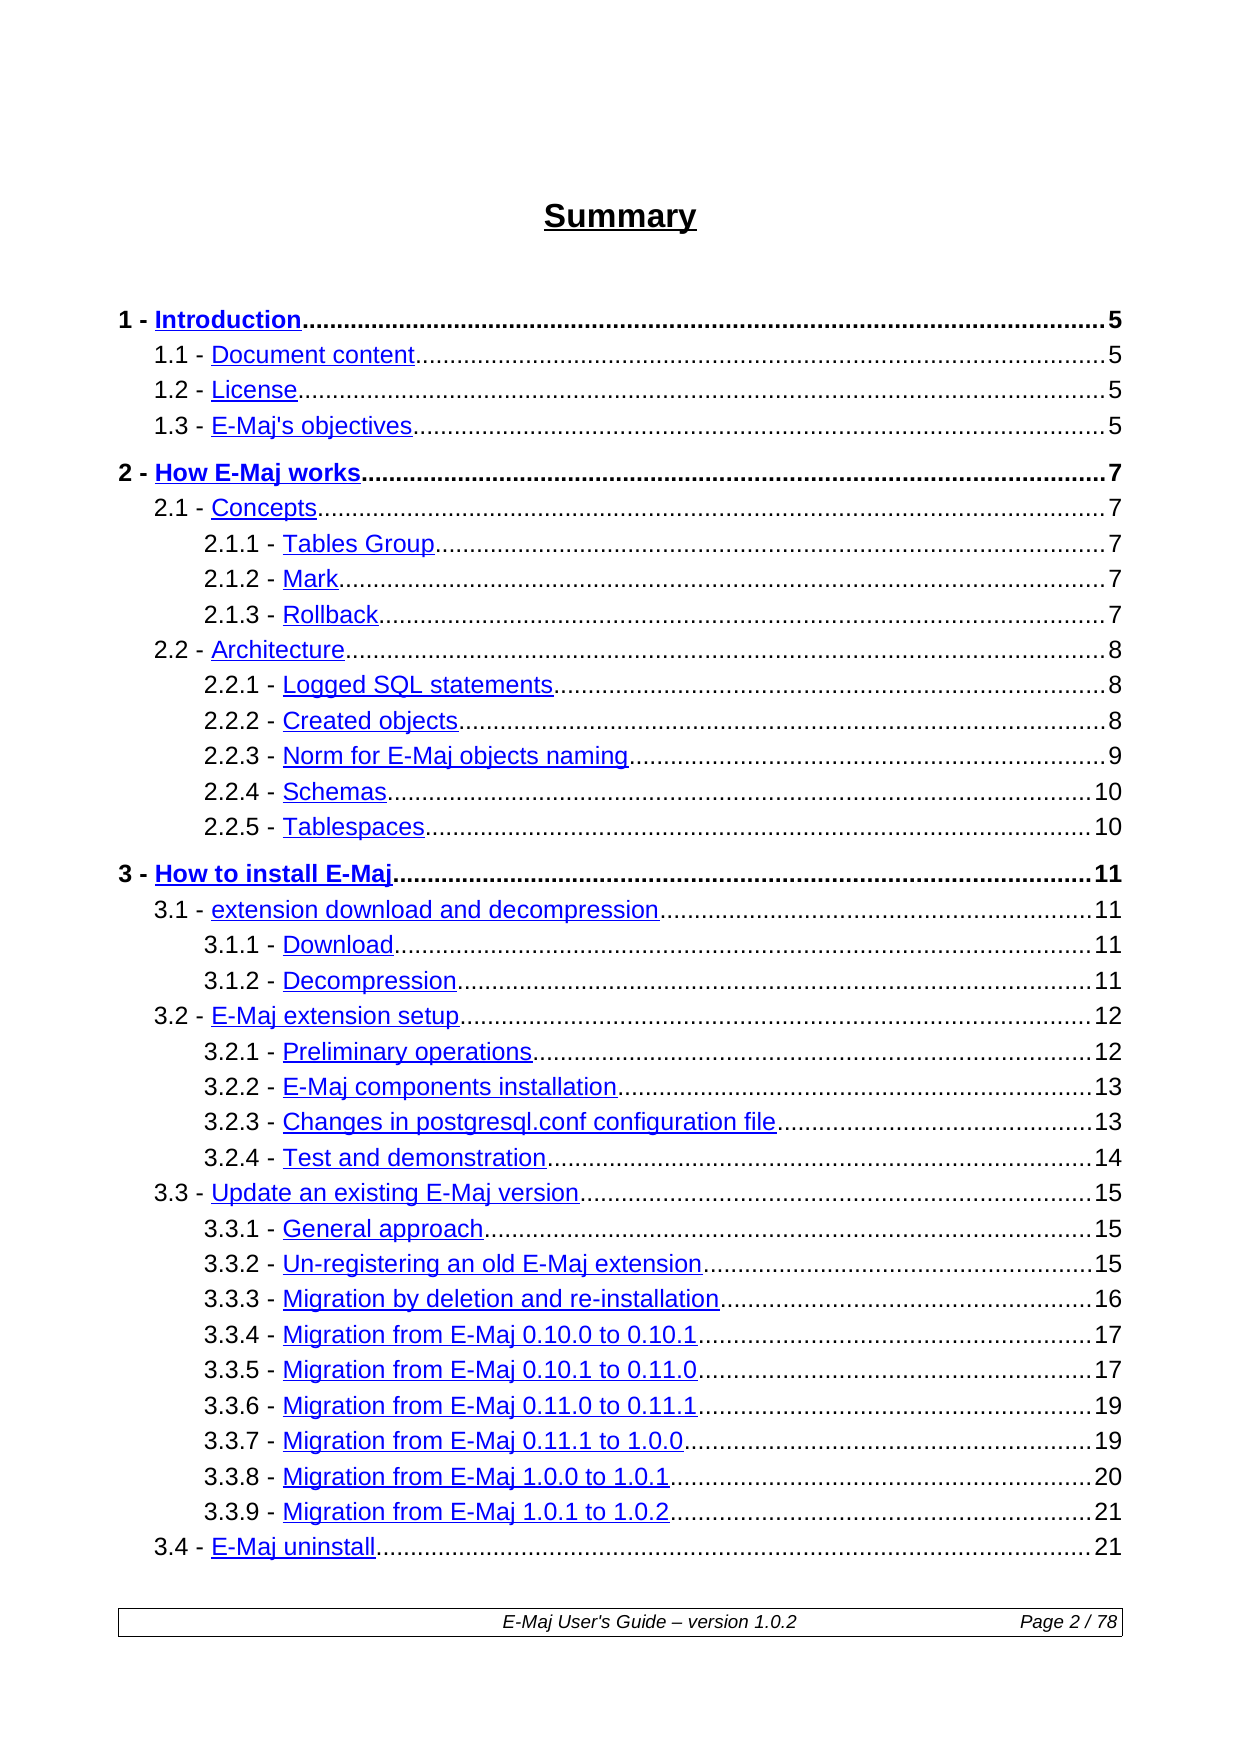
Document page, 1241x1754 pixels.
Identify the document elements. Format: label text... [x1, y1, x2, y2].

text 3.2 - E-Maj extension setup 12 [118, 996, 1122, 1032]
text 2.2 - Architecture 8 [118, 630, 1122, 666]
text 3.4 - E-Maj uninstall 21 [118, 1527, 1122, 1563]
text 3.3.6 - Migration from E-Maj 0.11.0 to 0.11.1 19 [168, 1386, 1122, 1421]
text 3.2.1 - Preliminary operations 12 [168, 1032, 1122, 1067]
text 3.1.1 - Download 11 [168, 925, 1122, 961]
text 3.2.3 - Changes in postgresql.conf configuration file 13 [168, 1102, 1122, 1138]
text 3.2.4 - Test and demonstration 14 [168, 1138, 1122, 1173]
text 2.1.1 - Tables Group 7 [168, 524, 1122, 559]
text 2 - How E-Maj works 7 [118, 453, 1122, 488]
text 3.3.3 - Migration by deletion and re-installation 16 [168, 1279, 1122, 1315]
text 2.1.2 - Mark 7 [168, 559, 1122, 595]
text 3.3 - Update an existing E-Maj version 15 [118, 1173, 1122, 1209]
text 2.2.4 - Schemas 10 [168, 772, 1122, 807]
text 2.1 - Concepts 7 [118, 488, 1122, 524]
subtitle Summary [118, 196, 1122, 234]
text 3.3.5 - Migration from E-Maj 0.10.1 to 0.11.0 17 [168, 1350, 1122, 1386]
text 2.2.3 - Norm for E-Maj objects naming 9 [168, 736, 1122, 772]
text 3.1.2 - Decompression 11 [168, 961, 1122, 996]
text 2.2.2 - Created objects 8 [168, 701, 1122, 736]
text 1 - Introduction 5 [118, 300, 1122, 335]
text 3.3.1 - General approach 15 [168, 1209, 1122, 1244]
text 2.2.5 - Tablespaces 10 [168, 807, 1122, 843]
text 1.1 - Document content 5 [118, 335, 1122, 371]
text 3.3.2 - Un-registering an old E-Maj extension 15 [168, 1244, 1122, 1279]
text 3.3.4 - Migration from E-Maj 0.10.0 to 0.10.1 17 [168, 1315, 1122, 1350]
text 3 - How to install E-Maj 11 [118, 854, 1122, 890]
text 2.1.3 - Rollback 7 [168, 595, 1122, 630]
text 3.3.9 - Migration from E-Maj 1.0.1 to 1.0.2 21 [168, 1492, 1122, 1527]
text 3.2.2 - E-Maj components installation 13 [168, 1067, 1122, 1102]
text 1.3 - E-Maj's objectives 5 [118, 406, 1122, 441]
text 3.3.8 - Migration from E-Maj 1.0.0 to 1.0.1 20 [168, 1457, 1122, 1492]
text 2.2.1 - Logged SQL statements 8 [168, 666, 1122, 701]
text 1.2 - License 5 [118, 371, 1122, 406]
text 3.3.7 - Migration from E-Maj 0.11.1 to 1.0.0 19 [168, 1421, 1122, 1457]
text 3.1 - extension download and decompression 11 [118, 890, 1122, 925]
